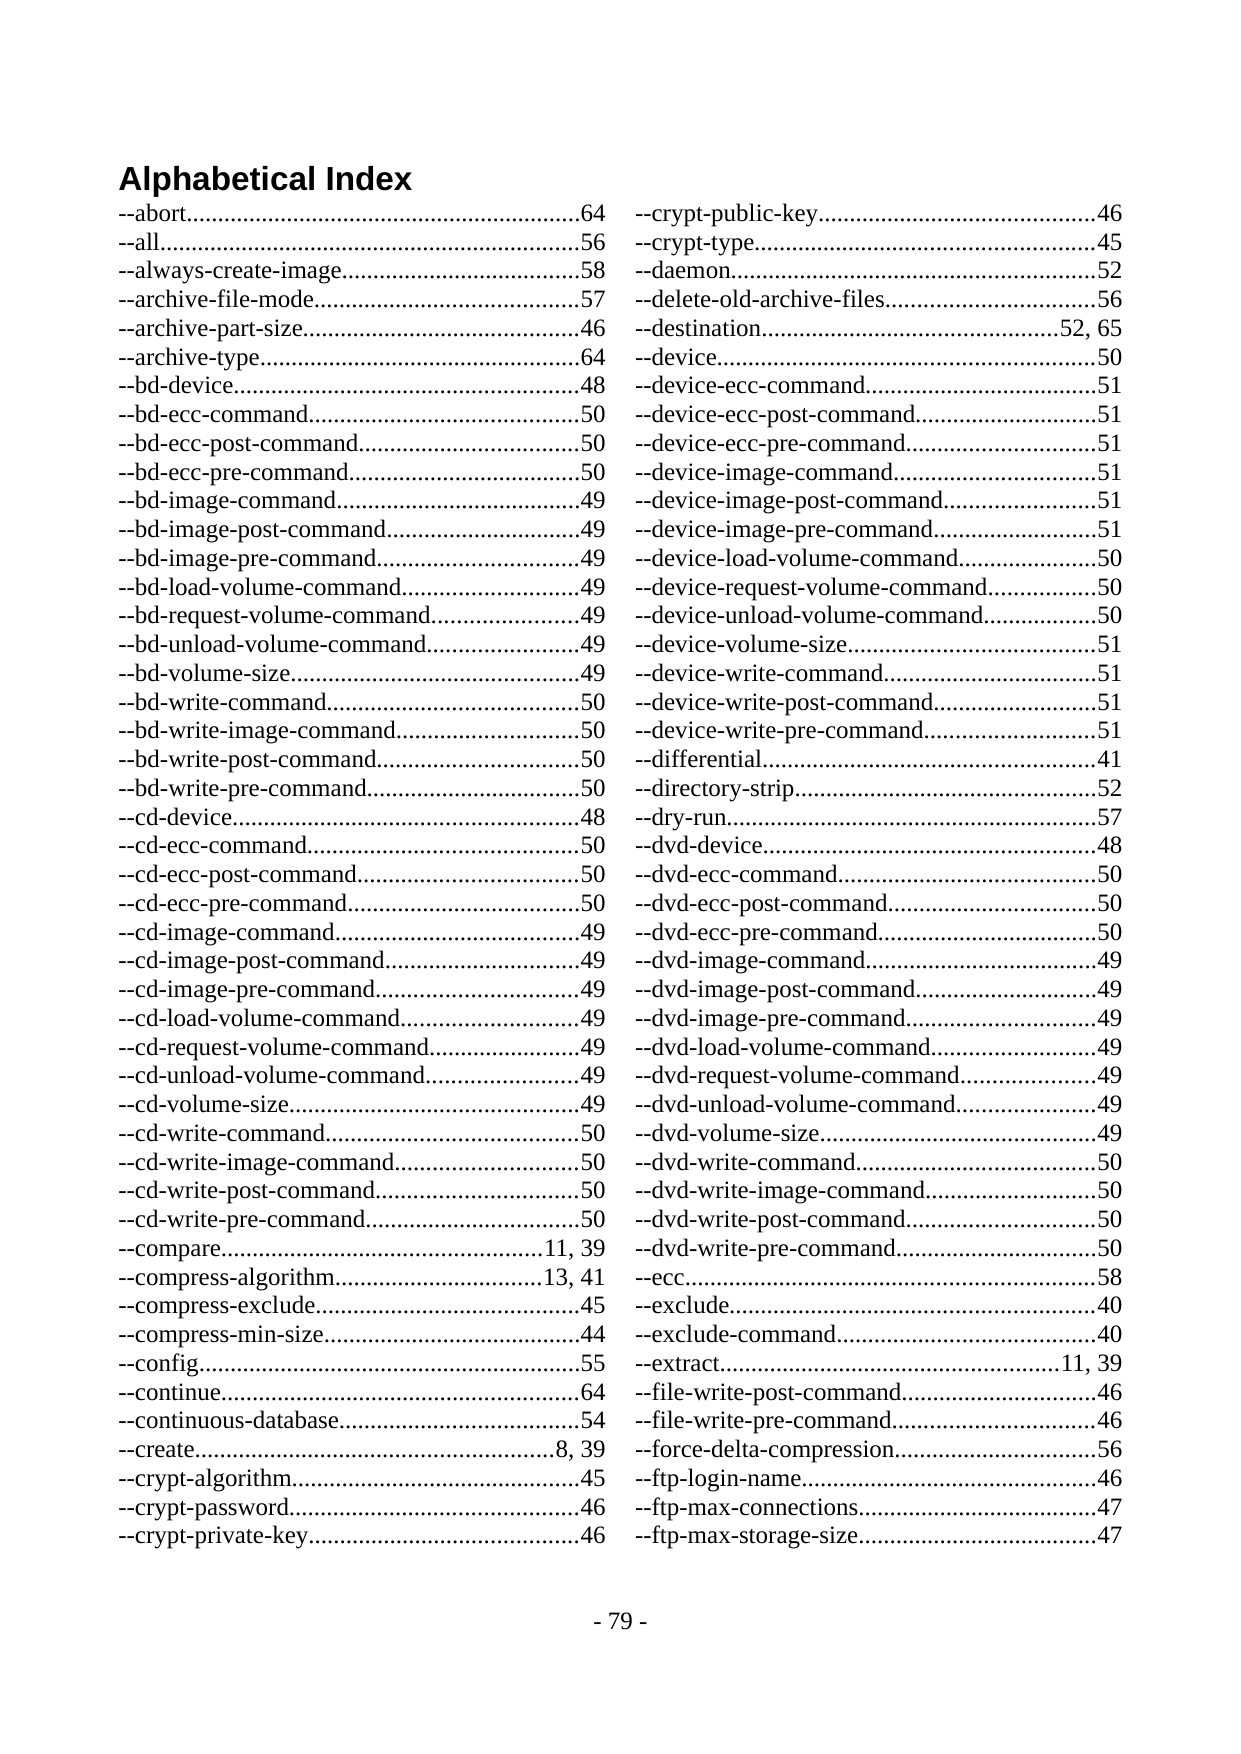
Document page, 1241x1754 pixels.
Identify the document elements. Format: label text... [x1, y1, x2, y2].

text --bd-ecc-post-command 50 [118, 428, 605, 457]
text --file-write-post-command 46 [635, 1377, 1122, 1405]
text --cd-unload-volume-command 49 [118, 1060, 605, 1089]
text --cd-ecc-command 50 [118, 830, 605, 859]
text --crypt-type 45 [635, 227, 1122, 255]
text --dry-run 57 [635, 802, 1122, 830]
text --dvd-write-command 50 [635, 1147, 1122, 1175]
text --dvd-image-post-command 49 [635, 974, 1122, 1003]
text --cd-write-post-command 50 [118, 1175, 605, 1204]
text --bd-request-volume-command 49 [118, 600, 605, 629]
text --ftp-login-name 46 [635, 1463, 1122, 1492]
text --bd-image-pre-command 49 [118, 543, 605, 572]
text --dvd-write-pre-command 50 [635, 1233, 1122, 1262]
text --device-request-volume-command 50 [635, 572, 1122, 600]
text --cd-ecc-post-command 50 [118, 859, 605, 888]
text --device-ecc-post-command 51 [635, 399, 1122, 428]
text --differential 41 [635, 744, 1122, 773]
text --cd-image-command 49 [118, 917, 605, 945]
text --crypt-public-key 46 [635, 198, 1122, 227]
text --bd-write-post-command 50 [118, 744, 605, 773]
text --compare 11, 39 [118, 1233, 605, 1262]
text --dvd-ecc-pre-command 50 [635, 917, 1122, 945]
text --cd-write-command 50 [118, 1118, 605, 1147]
text --dvd-load-volume-command 49 [635, 1032, 1122, 1060]
text --bd-image-post-command 49 [118, 514, 605, 543]
text --dvd-device 48 [635, 830, 1122, 859]
text --dvd-volume-size 49 [635, 1118, 1122, 1147]
text --cd-write-pre-command 50 [118, 1204, 605, 1233]
text --bd-write-pre-command 50 [118, 773, 605, 802]
text --extract 11, 39 [635, 1348, 1122, 1377]
text --ftp-max-connections 47 [635, 1492, 1122, 1520]
text --crypt-private-key 46 [118, 1520, 605, 1549]
text --ftp-max-storage-size 47 [635, 1520, 1122, 1549]
text --device-write-post-command 51 [635, 687, 1122, 715]
text --abort 64 [118, 198, 605, 227]
text --device-image-command 51 [635, 457, 1122, 485]
text --dvd-ecc-command 50 [635, 859, 1122, 888]
text --file-write-pre-command 46 [635, 1405, 1122, 1434]
text --dvd-unload-volume-command 49 [635, 1089, 1122, 1118]
text --device-image-post-command 51 [635, 485, 1122, 514]
text --cd-request-volume-command 49 [118, 1032, 605, 1060]
text --ecc 58 [635, 1262, 1122, 1290]
text --bd-image-command 49 [118, 485, 605, 514]
text --bd-write-image-command 50 [118, 715, 605, 744]
text --bd-device 48 [118, 370, 605, 399]
text --cd-image-pre-command 49 [118, 974, 605, 1003]
text --dvd-ecc-post-command 50 [635, 888, 1122, 917]
text --cd-device 48 [118, 802, 605, 830]
text --dvd-image-pre-command 49 [635, 1003, 1122, 1032]
text --compress-exclude 45 [118, 1290, 605, 1319]
text --dvd-image-command 49 [635, 945, 1122, 974]
text --device-write-command 51 [635, 658, 1122, 687]
text --delete-old-archive-files 56 [635, 284, 1122, 313]
text --archive-type 64 [118, 342, 605, 370]
subtitle Alphabetical Index [118, 159, 1122, 198]
text --force-delta-compression 56 [635, 1434, 1122, 1463]
text --cd-load-volume-command 49 [118, 1003, 605, 1032]
text --device-unload-volume-command 50 [635, 600, 1122, 629]
text --device-load-volume-command 50 [635, 543, 1122, 572]
text --create 8, 39 [118, 1434, 605, 1463]
text --crypt-algorithm 45 [118, 1463, 605, 1492]
text --cd-image-post-command 49 [118, 945, 605, 974]
text --directory-strip 52 [635, 773, 1122, 802]
text --dvd-write-post-command 50 [635, 1204, 1122, 1233]
text --bd-ecc-pre-command 50 [118, 457, 605, 485]
text --archive-part-size 46 [118, 313, 605, 342]
text --destination 52, 65 [635, 313, 1122, 342]
text --device-ecc-pre-command 51 [635, 428, 1122, 457]
text --cd-ecc-pre-command 50 [118, 888, 605, 917]
text --bd-ecc-command 50 [118, 399, 605, 428]
text --dvd-request-volume-command 49 [635, 1060, 1122, 1089]
text --compress-algorithm 13, 41 [118, 1262, 605, 1290]
text --archive-file-mode 57 [118, 284, 605, 313]
text --continuous-database 54 [118, 1405, 605, 1434]
text --daemon 52 [635, 255, 1122, 284]
text --compress-min-size 44 [118, 1319, 605, 1348]
text --device-image-pre-command 51 [635, 514, 1122, 543]
text --dvd-write-image-command 50 [635, 1175, 1122, 1204]
text --always-create-image 58 [118, 255, 605, 284]
text --exclude-command 40 [635, 1319, 1122, 1348]
text --device-ecc-command 51 [635, 370, 1122, 399]
text --continue 64 [118, 1377, 605, 1405]
text --config 55 [118, 1348, 605, 1377]
text --bd-write-command 50 [118, 687, 605, 715]
text --exclude 40 [635, 1290, 1122, 1319]
text --device-write-pre-command 51 [635, 715, 1122, 744]
text --bd-volume-size 49 [118, 658, 605, 687]
text --device-volume-size 51 [635, 629, 1122, 658]
text --cd-volume-size 49 [118, 1089, 605, 1118]
text --all 56 [118, 227, 605, 255]
text --device 50 [635, 342, 1122, 370]
text --bd-unload-volume-command 49 [118, 629, 605, 658]
text --cd-write-image-command 50 [118, 1147, 605, 1175]
text --bd-load-volume-command 49 [118, 572, 605, 600]
text --crypt-password 46 [118, 1492, 605, 1520]
